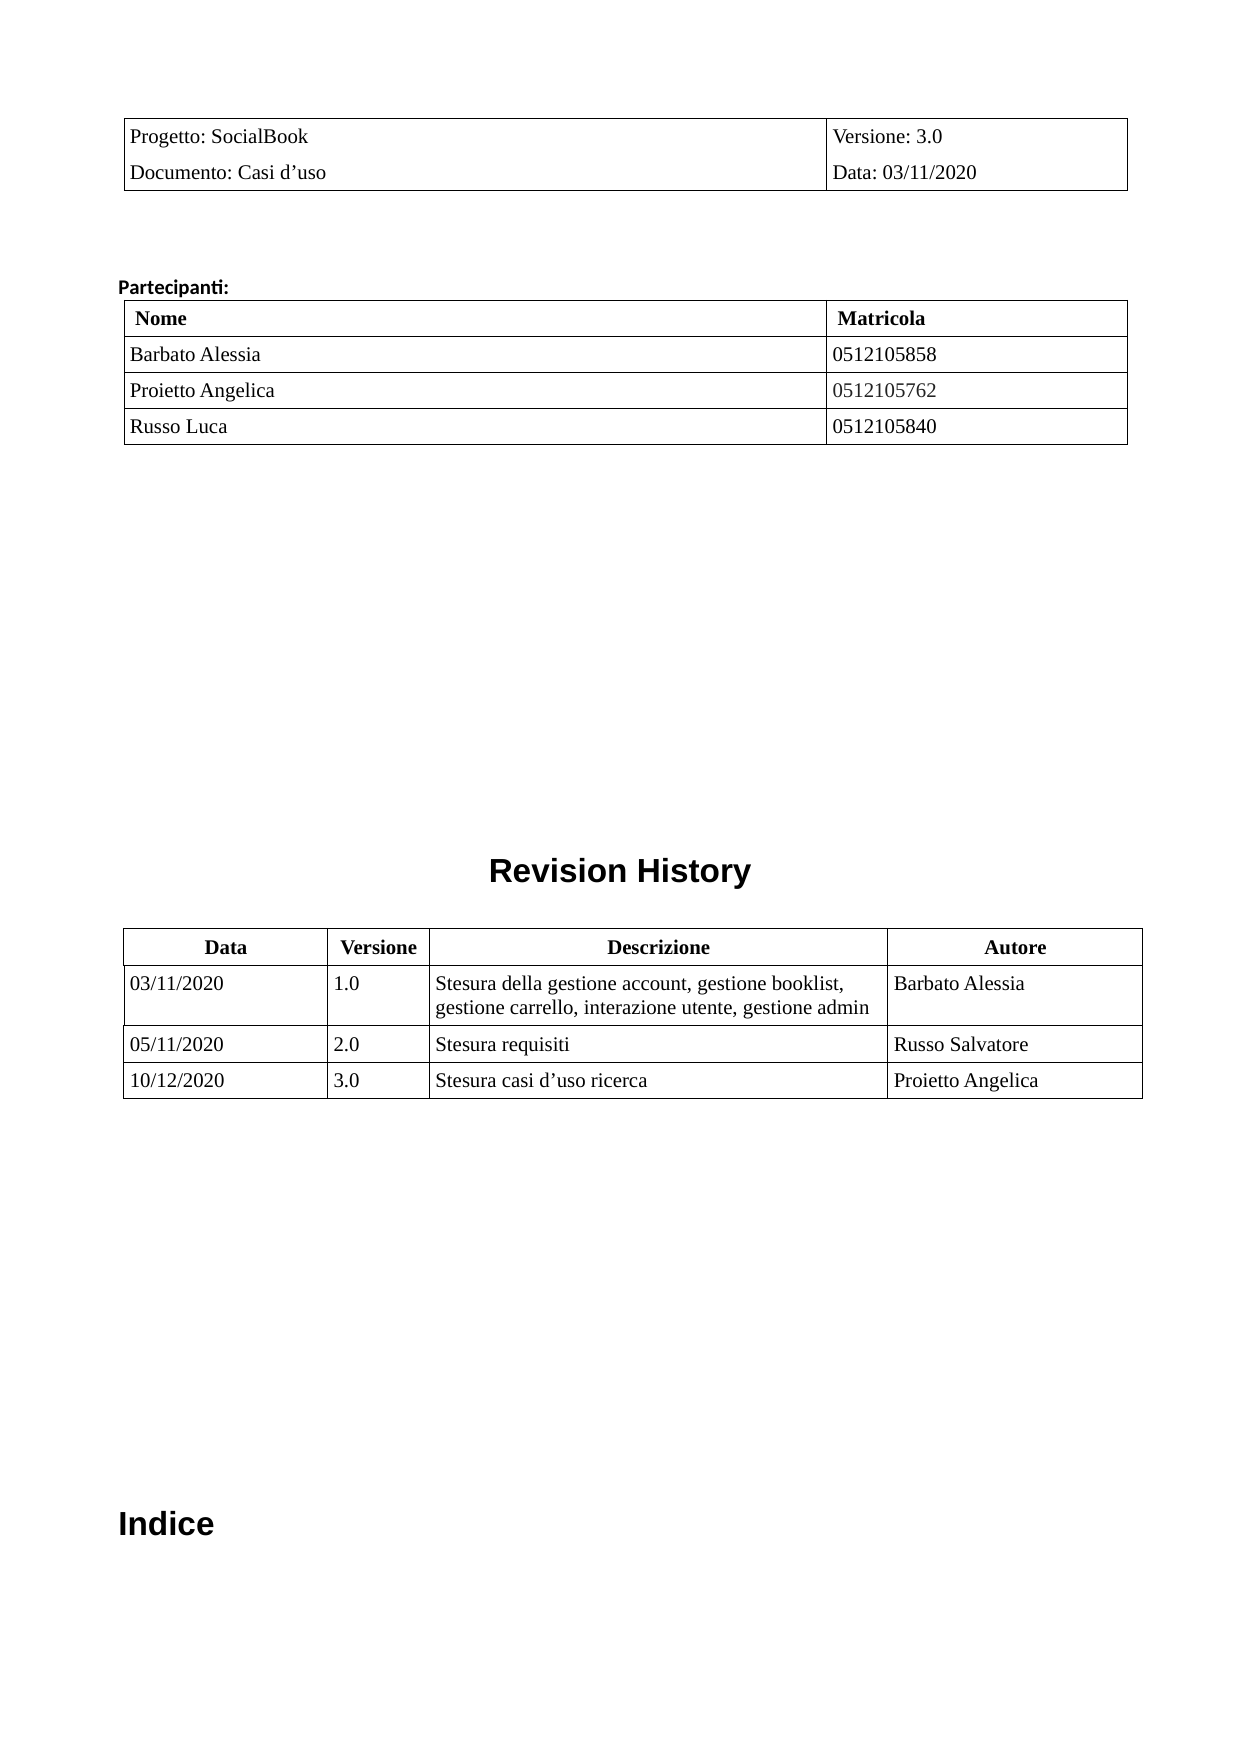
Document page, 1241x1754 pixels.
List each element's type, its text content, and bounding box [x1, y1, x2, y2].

table_cell Russo Luca [125, 409, 826, 444]
text Indice [118, 1504, 1122, 1542]
table_cell 0512105840 [827, 409, 1127, 444]
table_cell 10/12/2020 [124, 1063, 327, 1098]
table_header Data [124, 929, 327, 964]
table_cell Stesura requisiti [430, 1026, 887, 1062]
table_cell Barbato Alessia [125, 337, 826, 372]
table_cell Proietto Angelica [888, 1063, 1142, 1098]
table_cell Proietto Angelica [125, 373, 826, 408]
table_header Descrizione [430, 929, 887, 964]
table_header Nome [125, 301, 826, 336]
table_cell Stesura casi d’uso ricerca [430, 1063, 887, 1098]
table_cell Stesura della gestione account, gestione booklist, gestione carrello, interazione utente, gestione admin [430, 966, 887, 1025]
text Partecipanti: [118, 274, 1122, 300]
table_header Versione [328, 929, 429, 964]
table_cell 03/11/2020 [125, 966, 327, 1025]
table_cell 0512105762 [827, 373, 1127, 408]
table_header Matricola [827, 301, 1127, 336]
table_cell Barbato Alessia [888, 966, 1142, 1025]
table_cell 0512105858 [827, 337, 1127, 372]
table_header Autore [888, 929, 1142, 964]
table_cell 3.0 [328, 1063, 429, 1098]
table_cell Russo Salvatore [888, 1026, 1142, 1062]
table_cell 05/11/2020 [124, 1026, 327, 1062]
text Revision History [118, 851, 1122, 889]
table_cell 2.0 [328, 1026, 429, 1062]
table_cell 1.0 [328, 966, 429, 1025]
